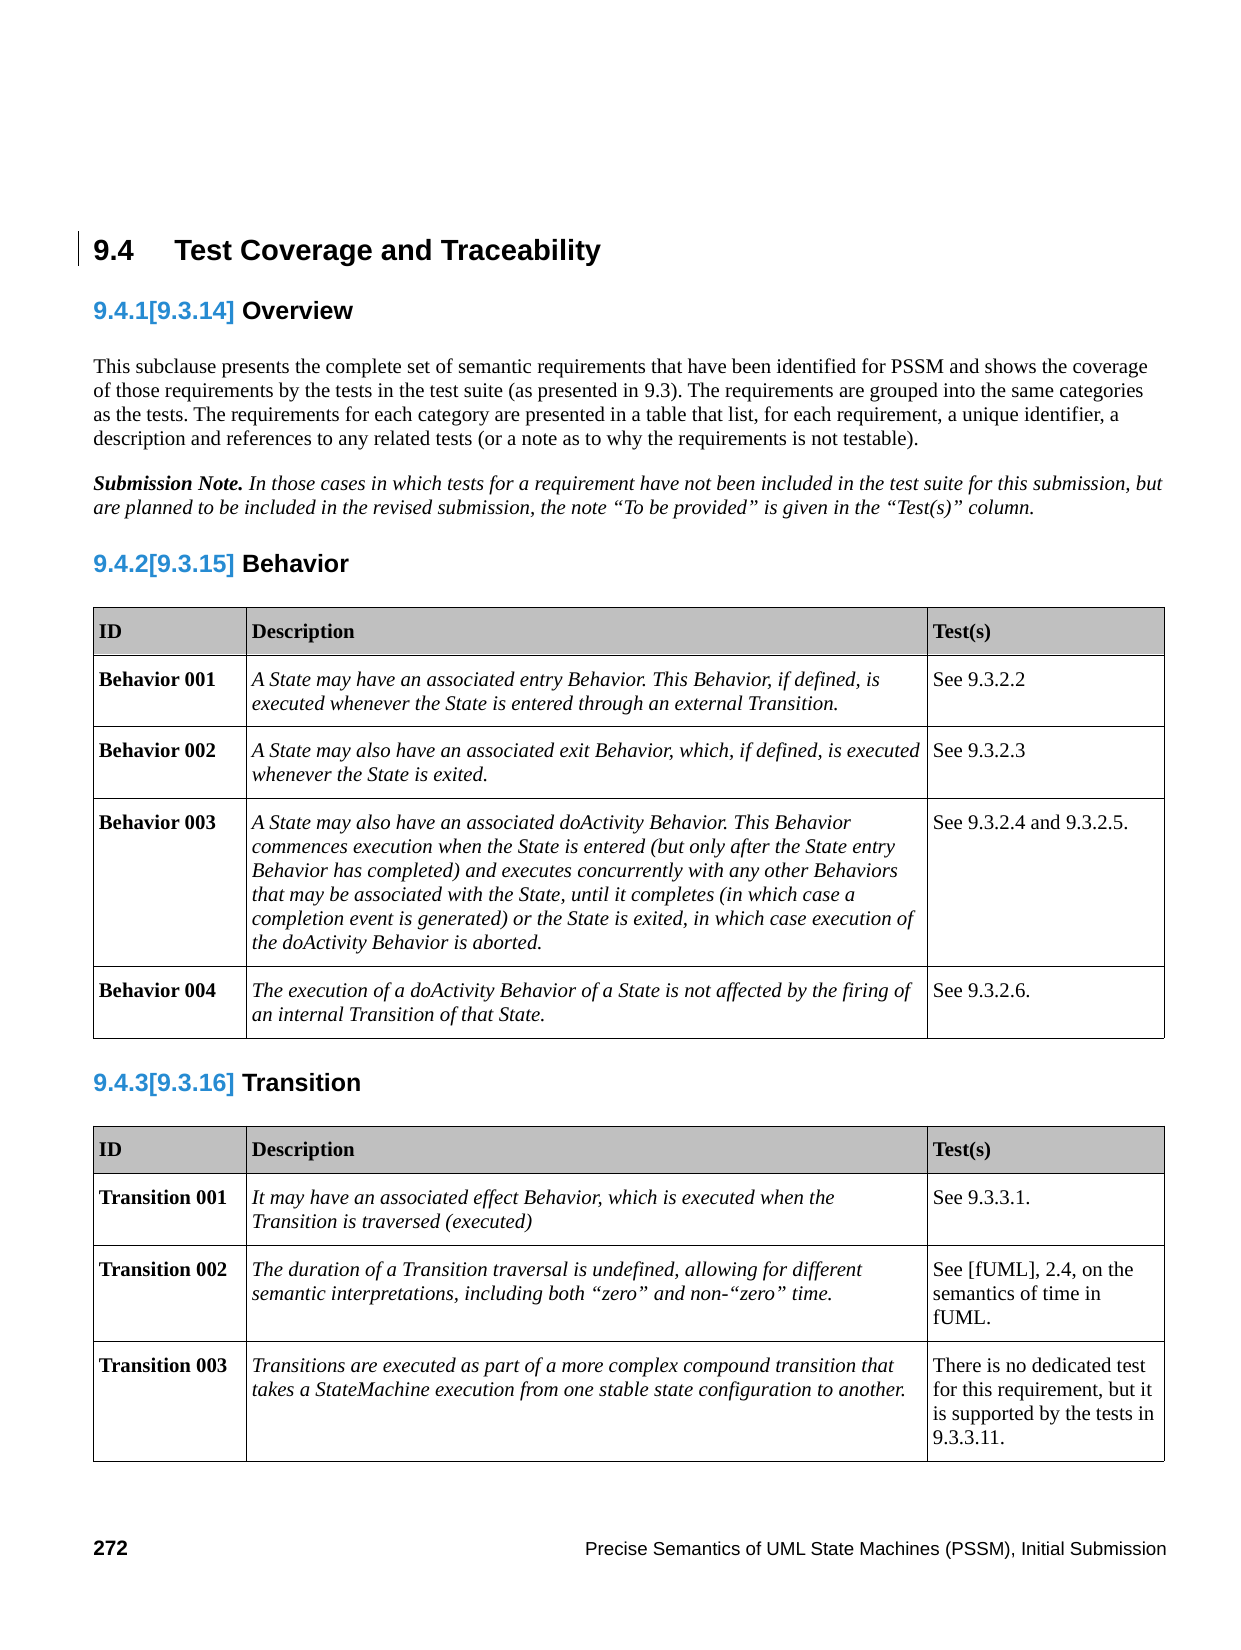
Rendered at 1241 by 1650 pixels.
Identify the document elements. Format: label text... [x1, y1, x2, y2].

text This subclause presents the complete set of semantic requirements that have been identified for PSSM and shows the coverage of those requirements by the tests in the test suite (as presented in 9.3). The requirements are grouped into the same categories as the tests. The requirements for each category are presented in a table that list, for each requirement, a unique identifier, a description and references to any related tests (or a note as to why the requirements is not testable). [93, 354, 1164, 450]
subtitle Transition [93, 1067, 1164, 1096]
table_header Test(s) [928, 608, 1164, 654]
table_cell Transition 001 [94, 1174, 246, 1245]
table_cell See 9.3.2.2 [928, 656, 1164, 726]
table_cell See 9.3.2.3 [928, 727, 1164, 798]
table_cell It may have an associated effect Behavior, which is executed when the Transition is traversed (executed) [247, 1174, 927, 1245]
table_cell Behavior 001 [94, 656, 246, 726]
table_cell See 9.3.2.4 and 9.3.2.5. [928, 799, 1164, 966]
table_cell See [fUML], 2.4, on the semantics of time in fUML. [928, 1246, 1164, 1341]
subtitle Test Coverage and Traceability [93, 231, 1164, 266]
subtitle Overview [93, 296, 1164, 325]
table_cell See 9.3.3.1. [928, 1174, 1164, 1245]
table_header Test(s) [928, 1127, 1164, 1173]
subtitle Behavior [93, 548, 1164, 578]
table_cell Transition 003 [94, 1342, 246, 1461]
table_cell There is no dedicated test for this requirement, but it is supported by the tests in 9.3.3.11. [928, 1342, 1164, 1461]
table_header ID [94, 1127, 246, 1173]
table_cell A State may also have an associated exit Behavior, which, if defined, is executed whenever the State is exited. [247, 727, 927, 798]
table_cell A State may also have an associated doActivity Behavior. This Behavior commences execution when the State is entered (but only after the State entry Behavior has completed) and executes concurrently with any other Behaviors that may be associated with the State, until it completes (in which case a completion event is generated) or the State is exited, in which case execution of the doActivity Behavior is aborted. [247, 799, 927, 966]
table_cell Transition 002 [94, 1246, 246, 1341]
text Submission Note. In those cases in which tests for a requirement have not been included in the test suite for this submission, but are planned to be included in the revised submission, the note “To be provided” is given in the “Test(s)” column. [93, 471, 1164, 519]
table_cell Transitions are executed as part of a more complex compound transition that takes a StateMachine execution from one stable state configuration to another. [247, 1342, 927, 1461]
table_cell Behavior 003 [94, 799, 246, 966]
table_header Description [247, 1127, 927, 1173]
table_cell The execution of a doActivity Behavior of a State is not affected by the firing of an internal Transition of that State. [247, 967, 927, 1038]
table_cell A State may have an associated entry Behavior. This Behavior, if defined, is executed whenever the State is entered through an external Transition. [247, 656, 927, 726]
table_header ID [94, 608, 246, 654]
table_cell See 9.3.2.6. [928, 967, 1164, 1038]
table_cell The duration of a Transition traversal is undefined, allowing for different semantic interpretations, including both “zero” and non-“zero” time. [247, 1246, 927, 1341]
table_cell Behavior 002 [94, 727, 246, 798]
table_header Description [247, 608, 927, 654]
table_cell Behavior 004 [94, 967, 246, 1038]
